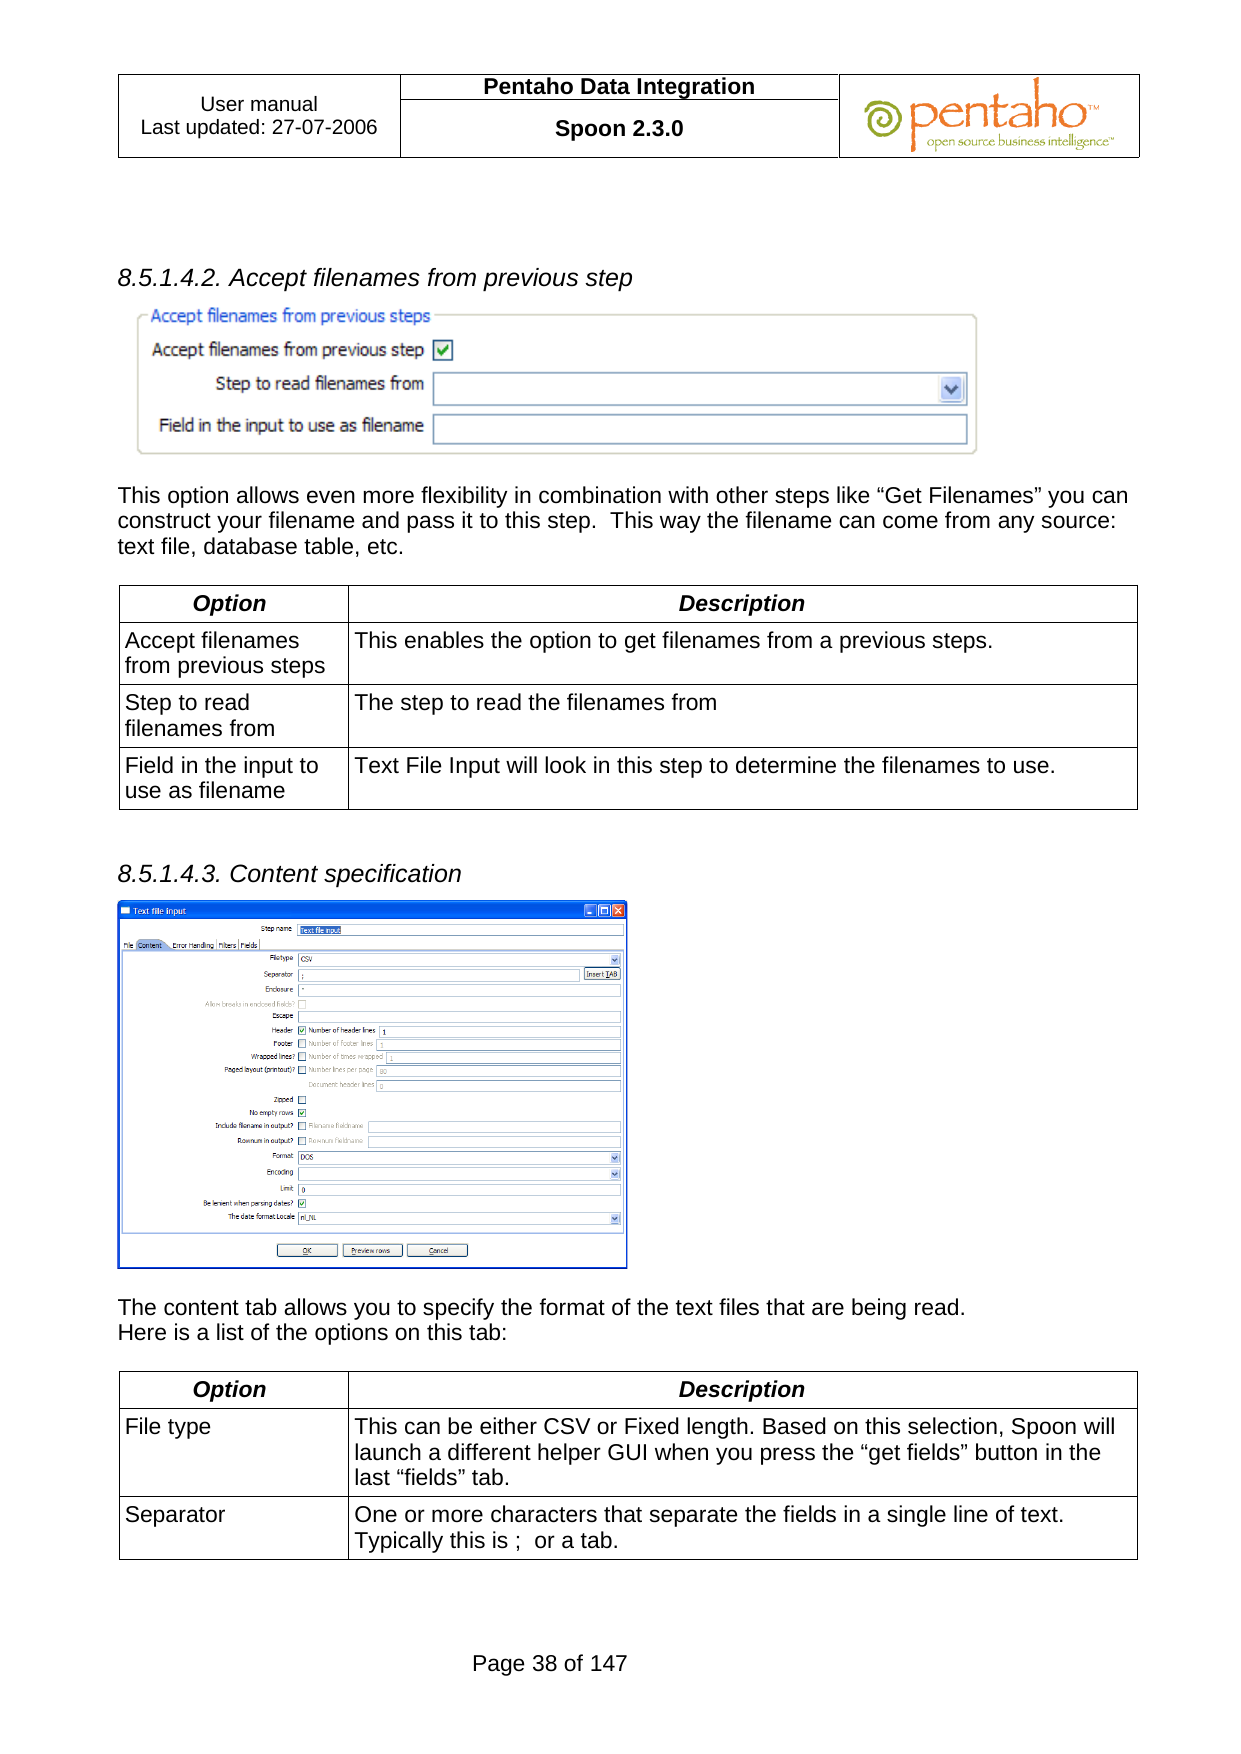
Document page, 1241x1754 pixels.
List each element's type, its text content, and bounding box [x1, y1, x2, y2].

subtitle Accept filenames from previous step [117, 263, 1137, 291]
table_cell Field in the input to use as filename [120, 748, 348, 809]
table_header Description [349, 586, 1137, 622]
table_cell Step to read filenames from [120, 685, 348, 747]
table_cell The step to read the filenames from [349, 685, 1137, 747]
picture [117, 900, 628, 1269]
subtitle Content specification [117, 860, 1137, 888]
text Here is a list of the options on this tab: [117, 1320, 1137, 1345]
text This option allows even more flexibility in combination with other steps like “Get Filenames” you can construct your filename and pass it to this step. This way the filename can come from any source: text file, database table, etc. [117, 482, 1137, 559]
table_cell This can be either CSV or Fixed length. Based on this selection, Spoon will launch a different helper GUI when you press the “get fields” button in the last “fields” tab. [349, 1409, 1137, 1496]
text The content tab allows you to specify the format of the text files that are being read. [117, 1294, 1137, 1320]
table_cell This enables the option to get filenames from a previous steps. [349, 623, 1137, 684]
table_cell File type [120, 1409, 348, 1496]
table_header Option [120, 1372, 348, 1408]
table_header Description [349, 1372, 1137, 1408]
table_cell Text File Input will look in this step to determine the filenames to use. [349, 748, 1137, 809]
table_cell Accept filenames from previous steps [120, 623, 348, 684]
table_cell Separator [120, 1497, 348, 1559]
table_cell One or more characters that separate the fields in a single line of text. Typically this is ; or a tab. [349, 1497, 1137, 1559]
table_header Option [120, 586, 348, 622]
